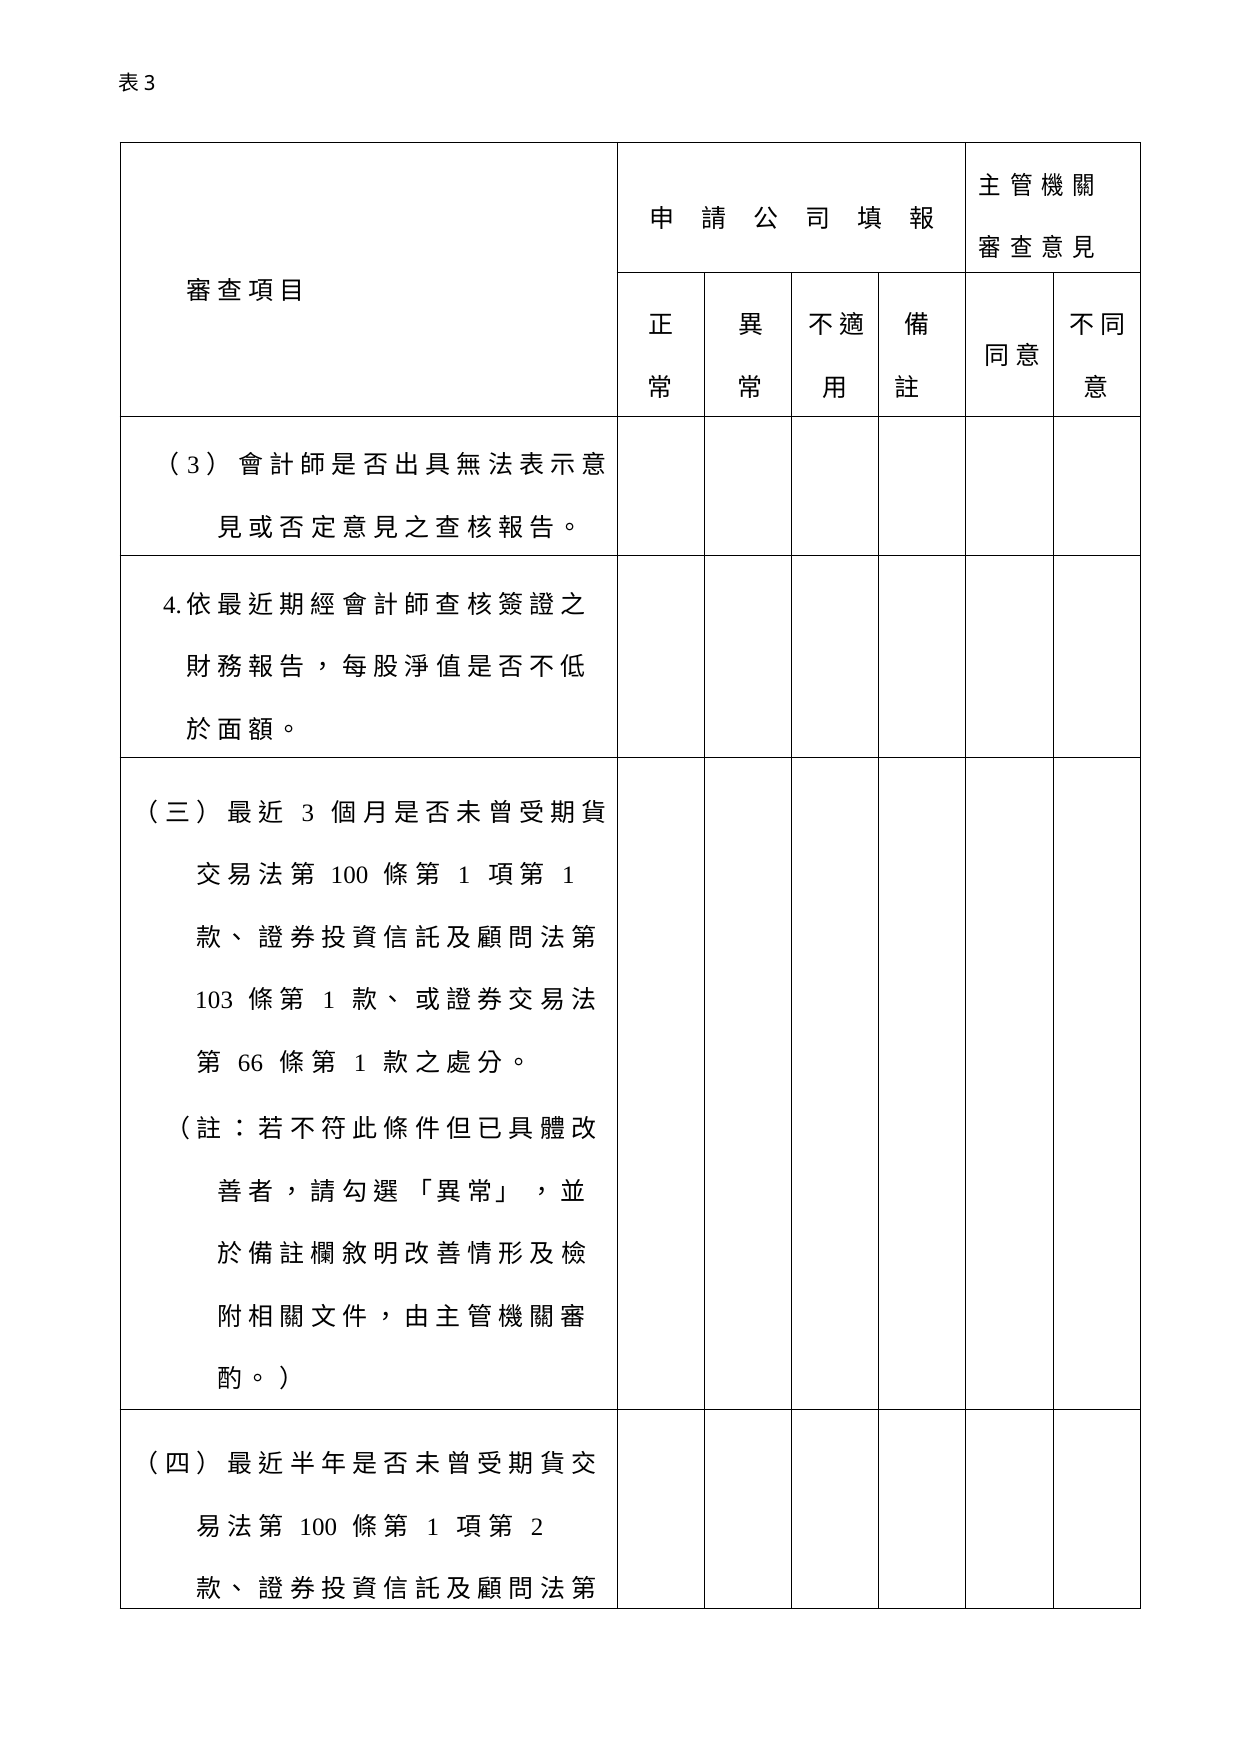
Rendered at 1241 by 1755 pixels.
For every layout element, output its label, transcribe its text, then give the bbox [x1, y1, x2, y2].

table_cell [966, 556, 1053, 757]
table_cell [1054, 556, 1140, 757]
table_cell [966, 417, 1053, 555]
table_cell 同意 [966, 273, 1053, 416]
table_cell [879, 417, 965, 555]
table_header 主管機關 審查意見 [966, 143, 1140, 272]
table_cell [966, 758, 1053, 1409]
table_cell [792, 758, 878, 1409]
table_cell [792, 1410, 878, 1608]
table_cell （三）最近3個月是否未曾受期貨交易法第100條第1項第1款、證券投資信託及顧問法第103條第1款、或證券交易法第66條第1款之處分。 （註：若不符此條件但已具體改善者，請勾選「異常」，並於備註欄敘明改善情形及檢附相關文件，由主管機關審酌。） [121, 758, 617, 1409]
table_cell （四）最近半年是否未曾受期貨交易法第100條第1項第2款、證券投資信託及顧問法第 [121, 1410, 617, 1608]
table_cell [879, 556, 965, 757]
table_cell [792, 556, 878, 757]
table_cell [879, 1410, 965, 1608]
table_cell [1054, 417, 1140, 555]
table_cell [1054, 1410, 1140, 1608]
table_cell [705, 417, 791, 555]
table_cell （3）會計師是否出具無法表示意見或否定意見之查核報告。 [121, 417, 617, 555]
table_cell 不同意 [1054, 273, 1140, 416]
table_cell 備 註 [879, 273, 965, 416]
table_cell 4.依最近期經會計師查核簽證之財務報告，每股淨值是否不低於面額。 [121, 556, 617, 757]
table_cell [879, 758, 965, 1409]
table_cell [705, 1410, 791, 1608]
table_cell [792, 417, 878, 555]
table_cell 正 常 [618, 273, 704, 416]
table_cell [966, 1410, 1053, 1608]
table_cell [618, 1410, 704, 1608]
table_cell [705, 556, 791, 757]
table_header 申 請 公 司 填 報 [618, 143, 965, 272]
table_cell 不適用 [792, 273, 878, 416]
table_cell [705, 758, 791, 1409]
table_cell [618, 417, 704, 555]
table_header 審查項目 [121, 143, 617, 416]
table_cell [618, 556, 704, 757]
table_cell 異 常 [705, 273, 791, 416]
table_cell [1054, 758, 1140, 1409]
table_cell [618, 758, 704, 1409]
